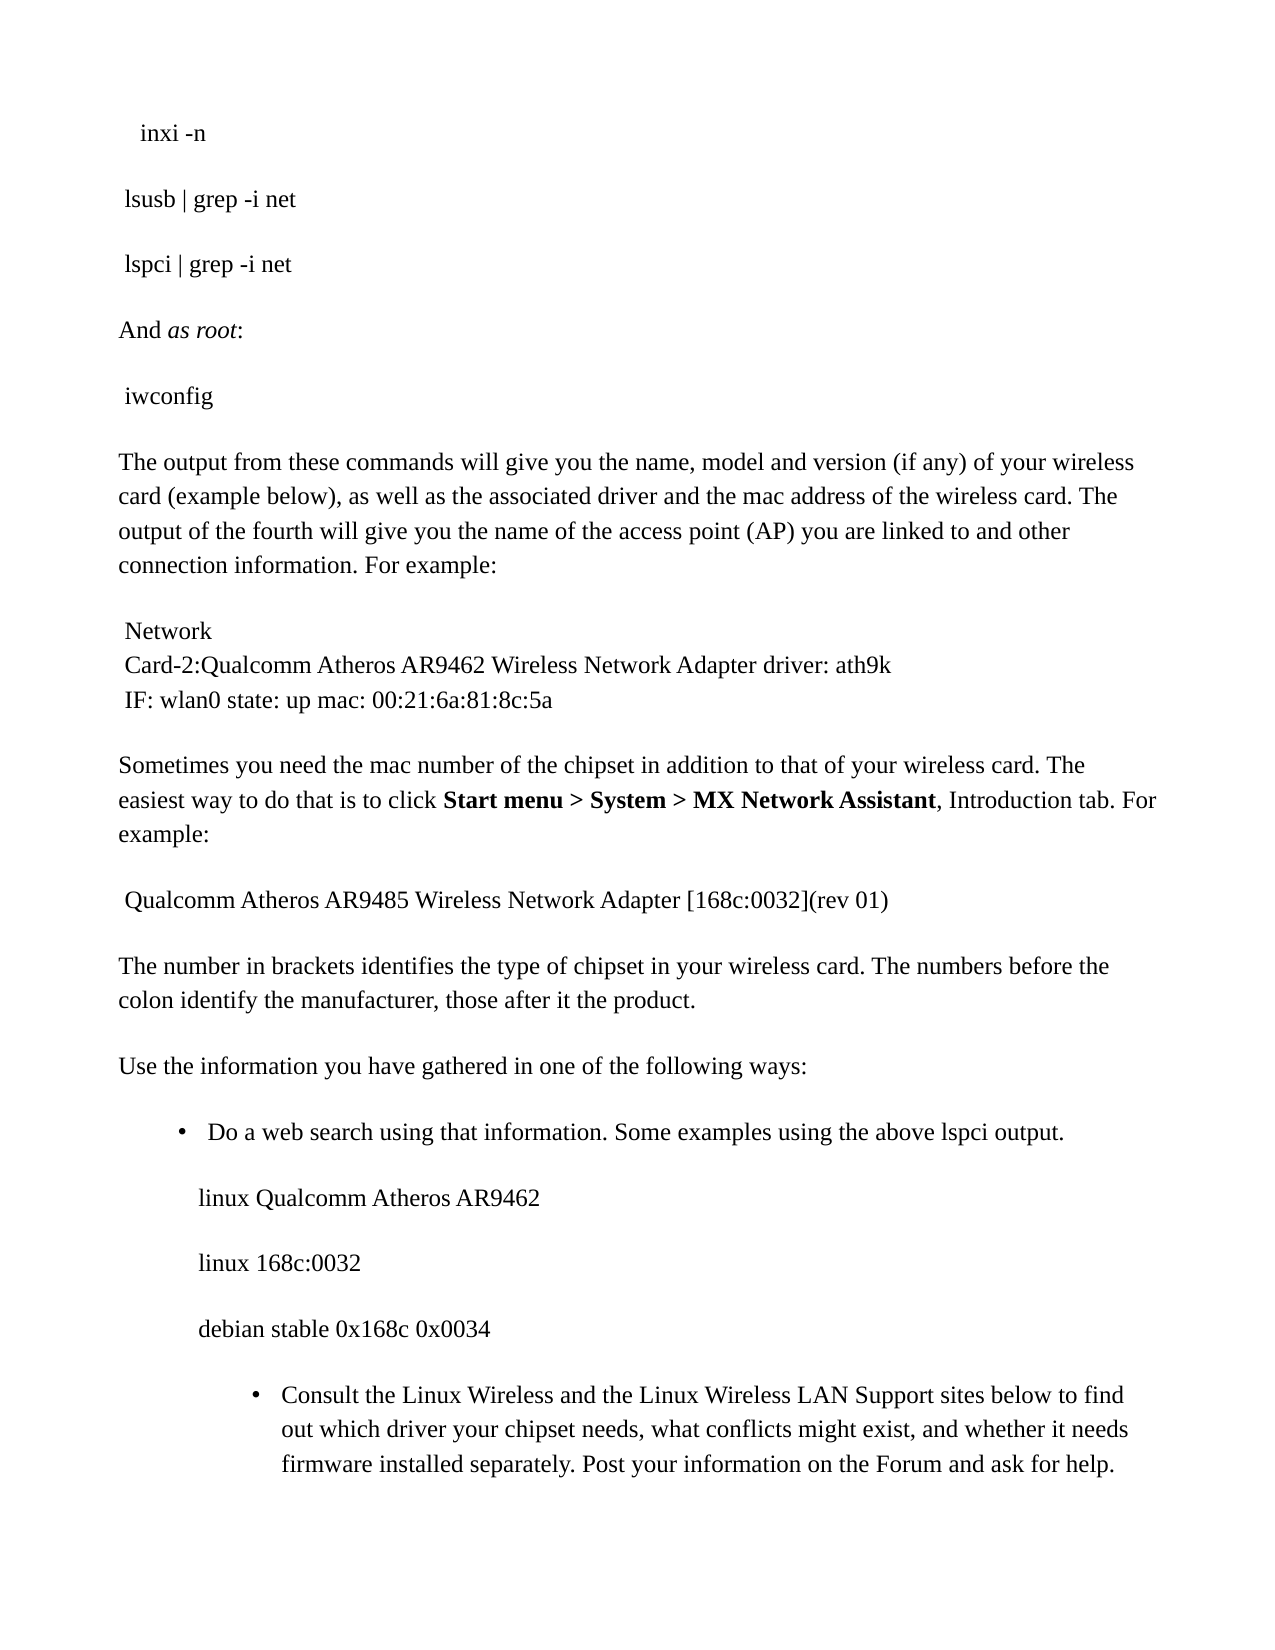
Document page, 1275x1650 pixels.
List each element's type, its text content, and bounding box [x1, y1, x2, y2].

text Network Card-2:Qualcomm Atheros AR9462 Wireless Network Adapter driver: ath9k IF: wlan0 state: up mac: 00:21:6a:81:8c:5a [118, 616, 1157, 714]
text Sometimes you need the mac number of the chipset in addition to that of your wireless card. The easiest way to do that is to click Start menu > System > MX Network Assistant, Introduction tab. For example: [118, 751, 1157, 848]
list linux Qualcomm Atheros AR9462 [162, 1183, 1157, 1211]
text Qualcomm Atheros AR9485 Wireless Network Adapter [168c:0032](rev 01) [118, 885, 1157, 914]
text The output from these commands will give you the name, model and version (if any) of your wireless card (example below), as well as the associated driver and the mac address of the wireless card. The output of the fourth will give you the name of the access point (AP) you are linked to and other connection information. For example: [118, 447, 1157, 579]
text inxi -n [134, 118, 1141, 147]
text lsusb | grep -i net [118, 184, 1157, 213]
text And as root: [118, 315, 1157, 344]
list linux 168c:0032 [162, 1248, 1157, 1277]
text The number in brackets identifies the type of chipset in your wireless card. The numbers before the colon identify the manufacturer, those after it the product. [118, 951, 1157, 1014]
text lspci | grep -i net [118, 249, 1157, 278]
text iwconfig [118, 381, 1157, 410]
list Consult the Linux Wireless and the Linux Wireless LAN Support sites below to find out which driver your chipset needs, what conflicts might exist, and whether it needs firmware installed separately. Post your information on the Forum and ask for help. [252, 1380, 1141, 1478]
list debian stable 0x168c 0x0034 [162, 1314, 1157, 1343]
text Use the information you have gathered in one of the following ways: [118, 1051, 1157, 1080]
list Do a web search using that information. Some examples using the above lspci output. [178, 1117, 1141, 1146]
